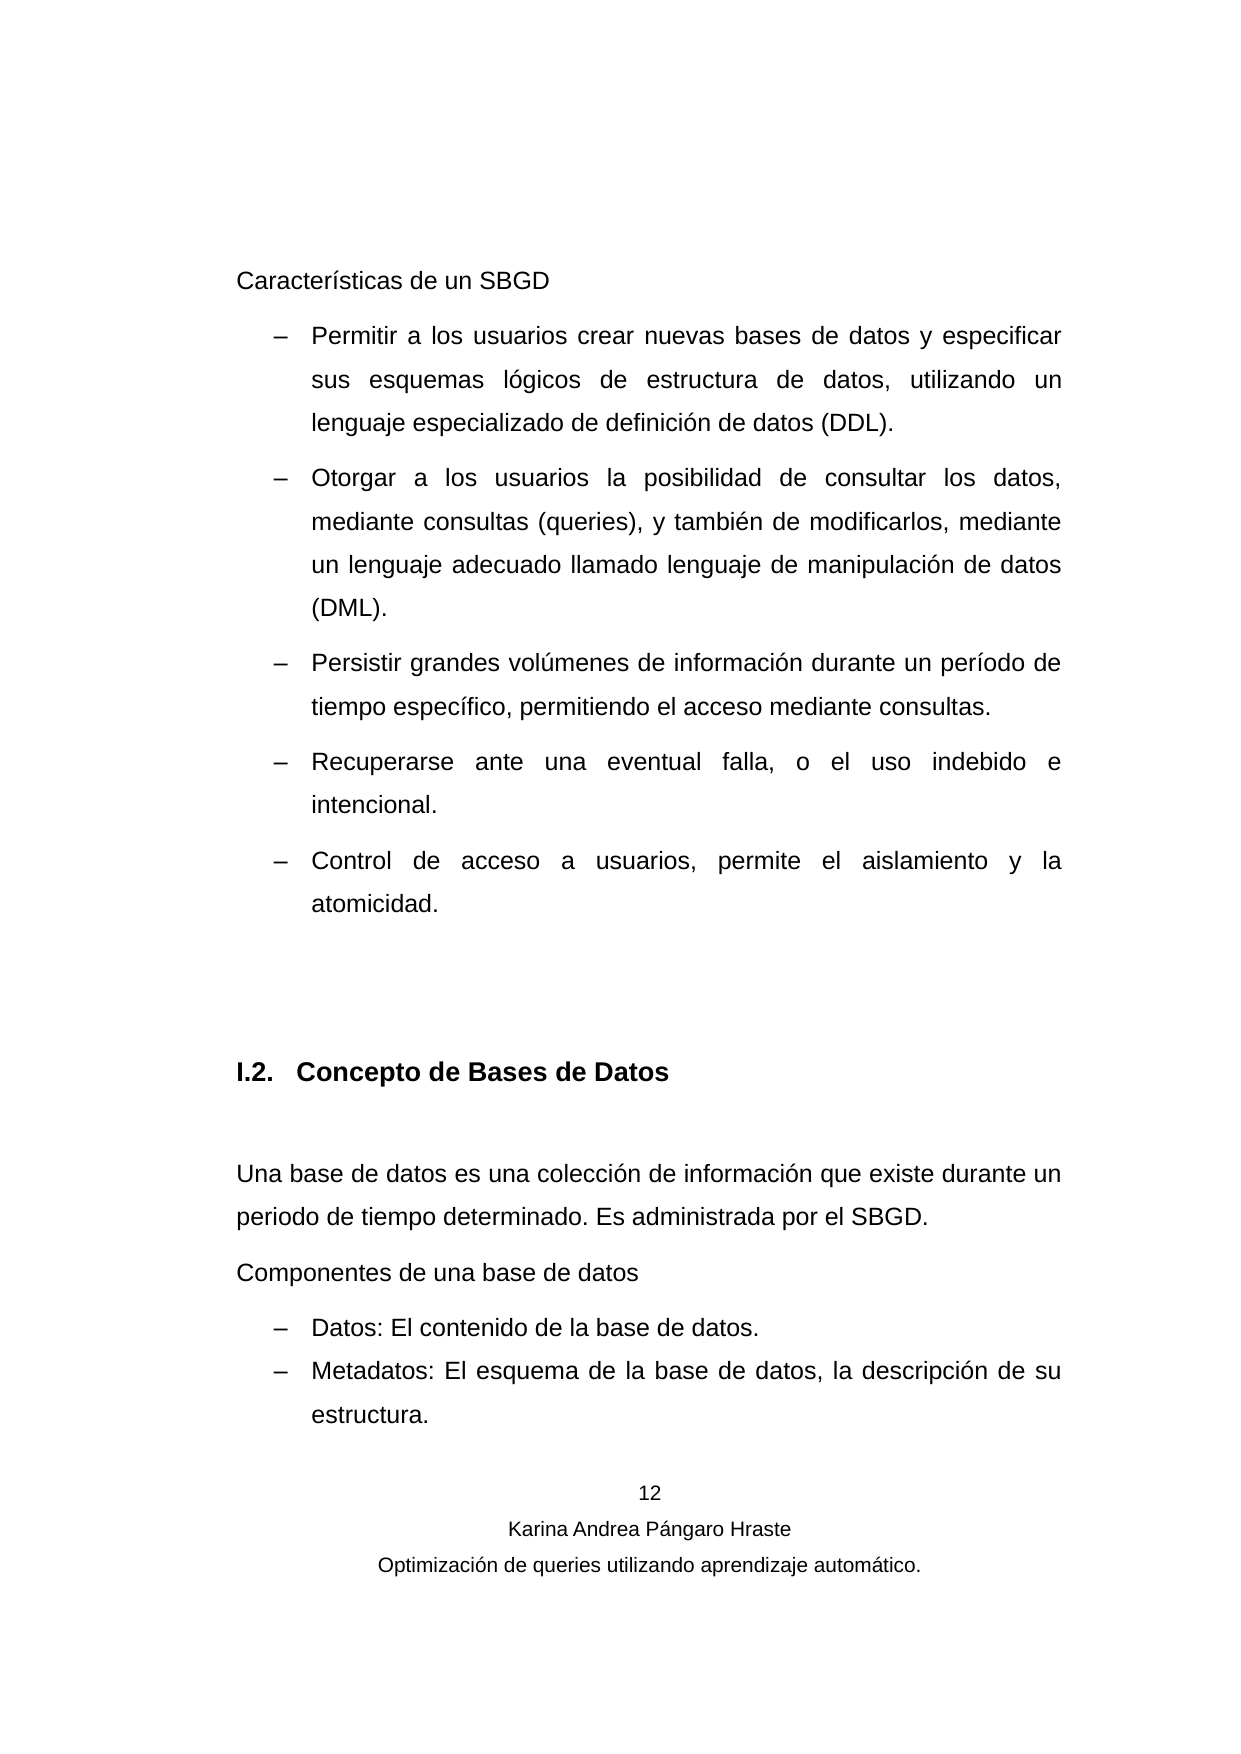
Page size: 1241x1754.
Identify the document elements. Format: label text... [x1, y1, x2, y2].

list Persistir grandes volúmenes de información durante un período de tiempo específico, permitiendo el acceso mediante consultas. [274, 648, 1063, 720]
list Metadatos: El esquema de la base de datos, la descripción de su estructura. [274, 1356, 1063, 1428]
list Permitir a los usuarios crear nuevas bases de datos y especificar sus esquemas lógicos de estructura de datos, utilizando un lenguaje especializado de definición de datos (DDL). [274, 321, 1063, 436]
list Recuperarse ante una eventual falla, o el uso indebido e intencional. [274, 747, 1063, 819]
list Otorgar a los usuarios la posibilidad de consultar los datos, mediante consultas (queries), y también de modificarlos, mediante un lenguaje adecuado llamado lenguaje de manipulación de datos (DML). [274, 463, 1063, 622]
text Componentes de una base de datos [236, 1257, 1063, 1286]
text Una base de datos es una colección de información que existe durante un periodo de tiempo determinado. Es administrada por el SBGD. [236, 1159, 1063, 1231]
subtitle Concepto de Bases de Datos [236, 1056, 1063, 1087]
text Características de un SBGD [236, 266, 1063, 294]
list Datos: El contenido de la base de datos. [274, 1313, 1063, 1342]
list Control de acceso a usuarios, permite el aislamiento y la atomicidad. [274, 846, 1063, 918]
